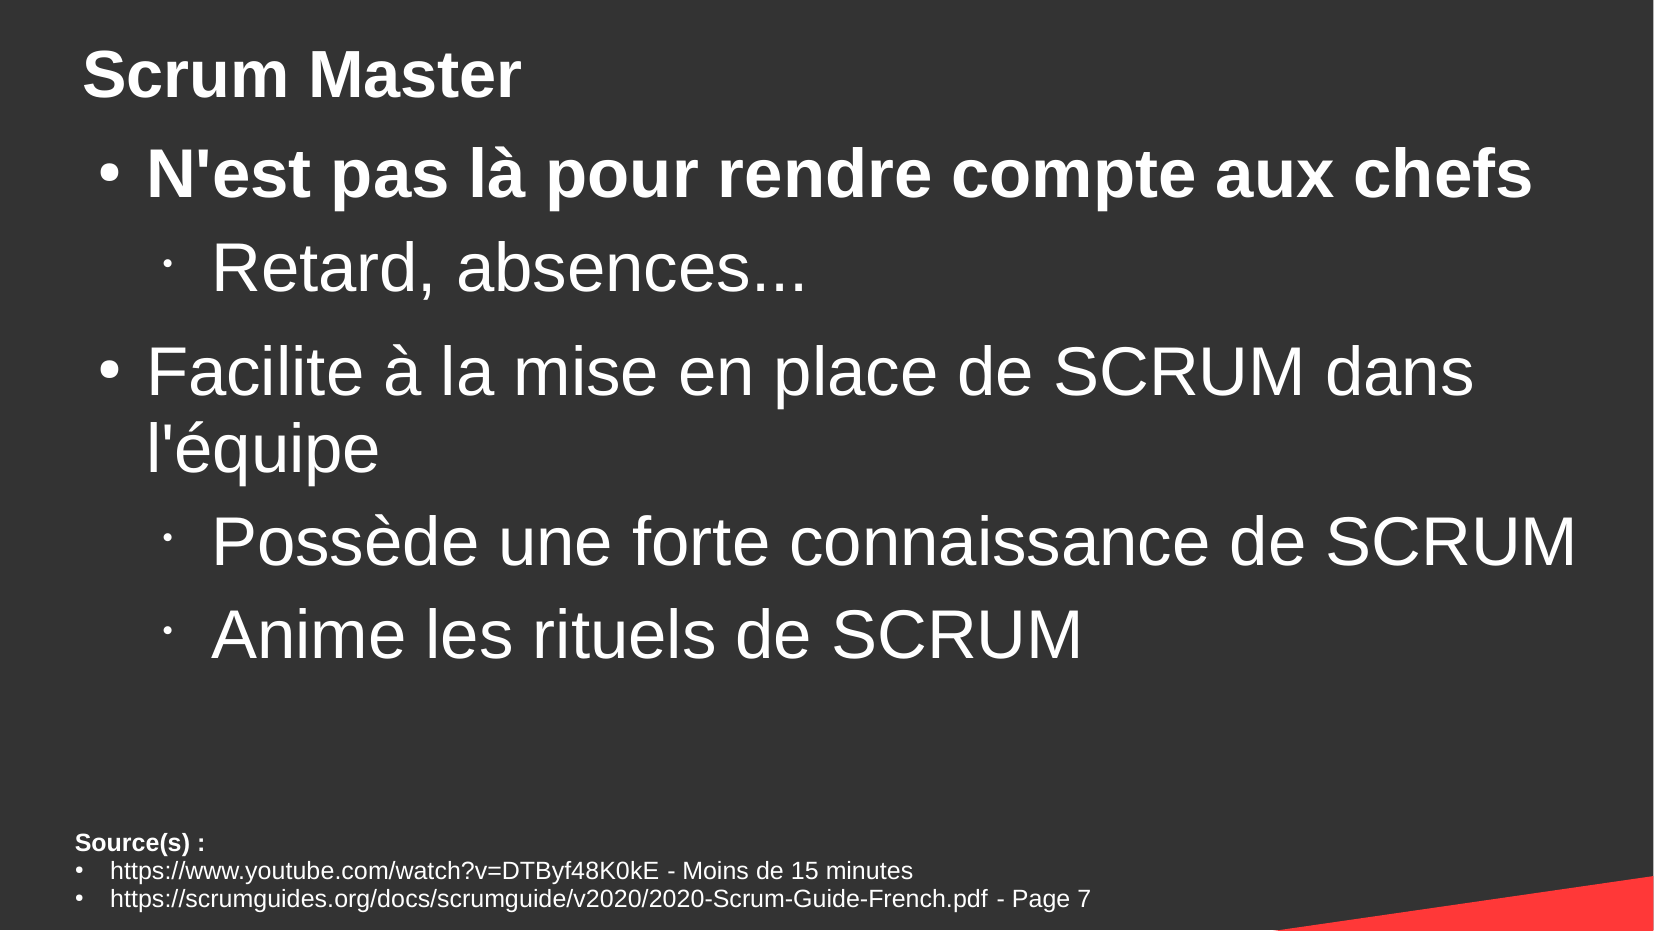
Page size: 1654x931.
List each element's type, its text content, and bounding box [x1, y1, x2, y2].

title Scrum Master [82, 37, 1571, 122]
text_box Source(s) : https://www.youtube.com/watch?v=DTByf48K0kE - Moins de 15 minutes https://scrumguides.org/docs/scrumguide/v2020/2020-Scrum-Guide-French.pdf - Page 7 [59, 821, 1546, 920]
list N'est pas là pour rendre compte aux chefs Retard, absences... Facilite à la mise en place de SCRUM dans l'équipe Possède une forte connaissance de SCRUM Anime les rituels de SCRUM [80, 135, 1620, 777]
text_box [1272, 875, 1654, 931]
